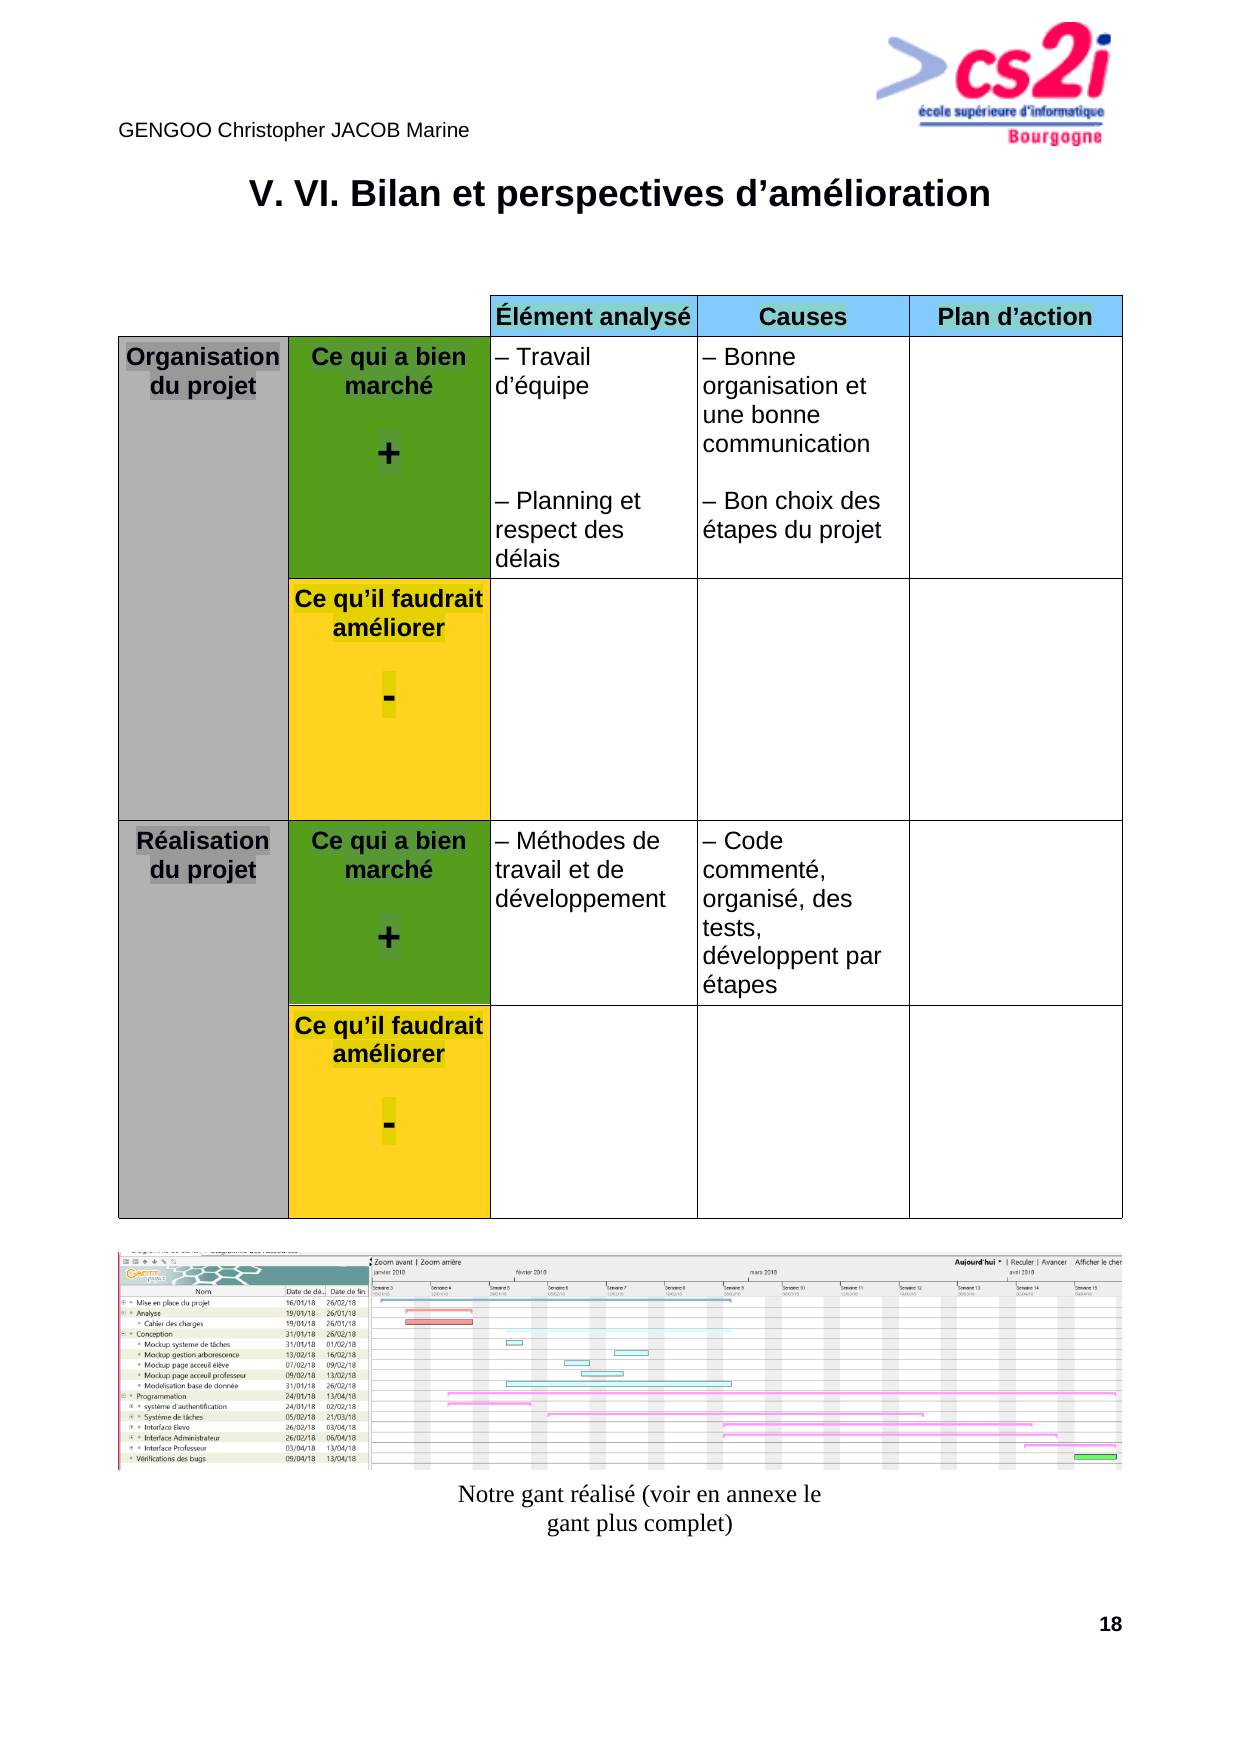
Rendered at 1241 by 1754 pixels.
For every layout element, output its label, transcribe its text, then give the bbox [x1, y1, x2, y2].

table_header [289, 295, 490, 336]
picture [118, 1252, 1123, 1470]
table_cell – Travail d’équipe – Planning et respect des délais [491, 337, 697, 578]
table_cell – Bonne organisation et une bonne communication – Bon choix des étapes du projet [698, 337, 909, 578]
table_cell Ce qu’il faudrait améliorer - [289, 579, 490, 820]
table_cell [698, 579, 909, 820]
table_cell [698, 1006, 909, 1218]
table_cell – Méthodes de travail et de développement [491, 821, 697, 1004]
table_header Plan d’action [910, 296, 1122, 336]
table_cell – Code commenté, organisé, des tests, développent par étapes [698, 821, 909, 1004]
table_header Causes [698, 296, 909, 336]
subtitle VI. Bilan et perspectives d’amélioration [118, 172, 1122, 215]
picture [876, 22, 1111, 146]
table_header Élément analysé [491, 296, 697, 336]
table_cell Ce qui a bien marché + [289, 337, 490, 578]
table_cell Ce qu’il faudrait améliorer - [289, 1006, 490, 1218]
table_cell [910, 1006, 1122, 1218]
table_cell Réalisation du projet [119, 821, 288, 1218]
table_cell [910, 821, 1122, 1004]
table_cell [491, 579, 697, 820]
table_cell Ce qui a bien marché + [289, 821, 490, 1004]
table_cell [910, 579, 1122, 820]
table_cell Organisation du projet [119, 337, 288, 820]
table_cell [910, 337, 1122, 578]
table_header [118, 295, 288, 336]
table_cell [491, 1006, 697, 1218]
